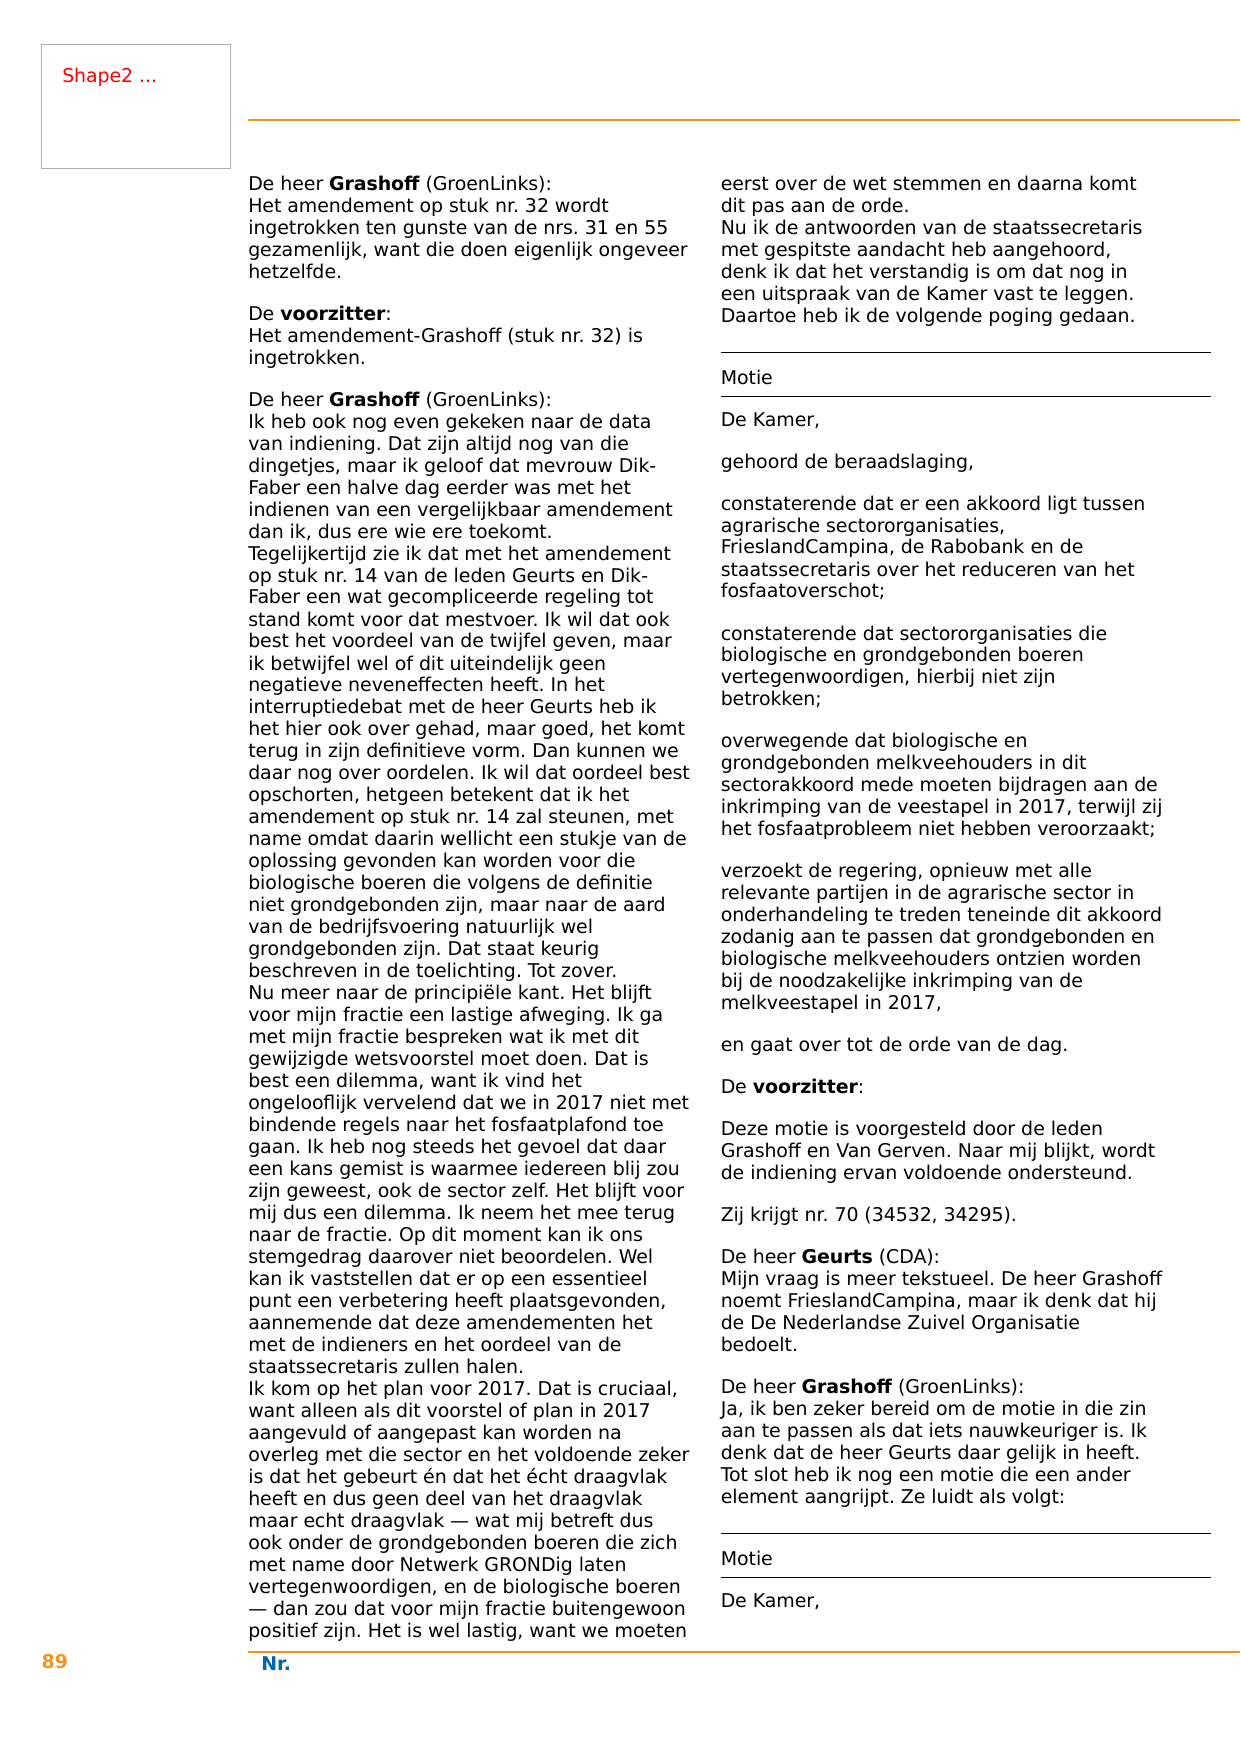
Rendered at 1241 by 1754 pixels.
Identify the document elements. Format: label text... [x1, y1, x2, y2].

text Zij krijgt nr. 70 (34532, 34295). [721, 1204, 1163, 1226]
text De Kamer, [721, 408, 1163, 431]
text Nu meer naar de principiële kant. Het blijft voor mijn fractie een lastige afweging. Ik ga met mijn fractie bespreken wat ik met dit gewijzigde wetsvoorstel moet doen. Dat is best een dilemma, want ik vind het ongelooflijk vervelend dat we in 2017 niet met bindende regels naar het fosfaatplafond toe gaan. Ik heb nog steeds het gevoel dat daar een kans gemist is waarmee iedereen blij zou zijn geweest, ook de sector zelf. Het blijft voor mij dus een dilemma. Ik neem het mee terug naar de fractie. Op dit moment kan ik ons stemgedrag daarover niet beoordelen. Wel kan ik vaststellen dat er op een essentieel punt een verbetering heeft plaatsgevonden, aannemende dat deze amendementen het met de indieners en het oordeel van de staatssecretaris zullen halen. [248, 982, 691, 1378]
text De Kamer, [721, 1589, 1163, 1612]
text gehoord de beraadslaging, [721, 451, 1163, 472]
text De voorzitter: [721, 1076, 1163, 1098]
text De voorzitter: [248, 303, 691, 325]
text Ik heb ook nog even gekeken naar de data van indiening. Dat zijn altijd nog van die dingetjes, maar ik geloof dat mevrouw Dik-Faber een halve dag eerder was met het indienen van een vergelijkbaar amendement dan ik, dus ere wie ere toekomt. [248, 411, 691, 542]
text Nu ik de antwoorden van de staatssecretaris met gespitste aandacht heb aangehoord, denk ik dat het verstandig is om dat nog in een uitspraak van de Kamer vast te leggen. Daartoe heb ik de volgende poging gedaan. [721, 217, 1163, 327]
text Het amendement op stuk nr. 32 wordt ingetrokken ten gunste van de nrs. 31 en 55 gezamenlijk, want die doen eigenlijk ongeveer hetzelfde. [248, 195, 691, 283]
text Motie [721, 367, 1163, 388]
text eerst over de wet stemmen en daarna komt dit pas aan de orde. [721, 173, 1163, 217]
text constaterende dat er een akkoord ligt tussen agrarische sectororganisaties, FrieslandCampina, de Rabobank en de staatssecretaris over het reduceren van het fosfaatoverschot; [721, 492, 1163, 602]
text De heer Grashoff (GroenLinks): [721, 1376, 1163, 1398]
text Tegelijkertijd zie ik dat met het amendement op stuk nr. 14 van de leden Geurts en Dik-Faber een wat gecompliceerde regeling tot stand komt voor dat mestvoer. Ik wil dat ook best het voordeel van de twijfel geven, maar ik betwijfel wel of dit uiteindelijk geen negatieve neveneffecten heeft. In het interruptiedebat met de heer Geurts heb ik het hier ook over gehad, maar goed, het komt terug in zijn definitieve vorm. Dan kunnen we daar nog over oordelen. Ik wil dat oordeel best opschorten, hetgeen betekent dat ik het amendement op stuk nr. 14 zal steunen, met name omdat daarin wellicht een stukje van de oplossing gevonden kan worden voor die biologische boeren die volgens de definitie niet grondgebonden zijn, maar naar de aard van de bedrijfsvoering natuurlijk wel grondgebonden zijn. Dat staat keurig beschreven in de toelichting. Tot zover. [248, 542, 691, 982]
text Het amendement-Grashoff (stuk nr. 32) is ingetrokken. [248, 325, 691, 369]
text Deze motie is voorgesteld door de leden Grashoff en Van Gerven. Naar mij blijkt, wordt de indiening ervan voldoende ondersteund. [721, 1118, 1163, 1184]
text constaterende dat sectororganisaties die biologische en grondgebonden boeren vertegenwoordigen, hierbij niet zijn betrokken; [721, 622, 1163, 710]
text verzoekt de regering, opnieuw met alle relevante partijen in de agrarische sector in onderhandeling te treden teneinde dit akkoord zodanig aan te passen dat grondgebonden en biologische melkveehouders ontzien worden bij de noodzakelijke inkrimping van de melkveestapel in 2017, [721, 860, 1163, 1014]
text overwegende dat biologische en grondgebonden melkveehouders in dit sectorakkoord mede moeten bijdragen aan de inkrimping van de veestapel in 2017, terwijl zij het fosfaatprobleem niet hebben veroorzaakt; [721, 730, 1163, 840]
text Mijn vraag is meer tekstueel. De heer Grashoff noemt FrieslandCampina, maar ik denk dat hij de De Nederlandse Zuivel Organisatie bedoelt. [721, 1268, 1163, 1356]
text De heer Grashoff (GroenLinks): [248, 389, 691, 411]
text De heer Grashoff (GroenLinks): [248, 173, 691, 195]
text Ik kom op het plan voor 2017. Dat is cruciaal, want alleen als dit voorstel of plan in 2017 aangevuld of aangepast kan worden na overleg met die sector en het voldoende zeker is dat het gebeurt én dat het écht draagvlak heeft en dus geen deel van het draagvlak maar echt draagvlak — wat mij betreft dus ook onder de grondgebonden boeren die zich met name door Netwerk GRONDig laten vertegenwoordigen, en de biologische boeren — dan zou dat voor mijn fractie buitengewoon positief zijn. Het is wel lastig, want we moeten [248, 1378, 691, 1641]
text Motie [721, 1548, 1163, 1569]
text en gaat over tot de orde van de dag. [721, 1034, 1163, 1056]
text Tot slot heb ik nog een motie die een ander element aangrijpt. Ze luidt als volgt: [721, 1464, 1163, 1508]
text Ja, ik ben zeker bereid om de motie in die zin aan te passen als dat iets nauwkeuriger is. Ik denk dat de heer Geurts daar gelijk in heeft. [721, 1398, 1163, 1464]
text De heer Geurts (CDA): [721, 1246, 1163, 1268]
